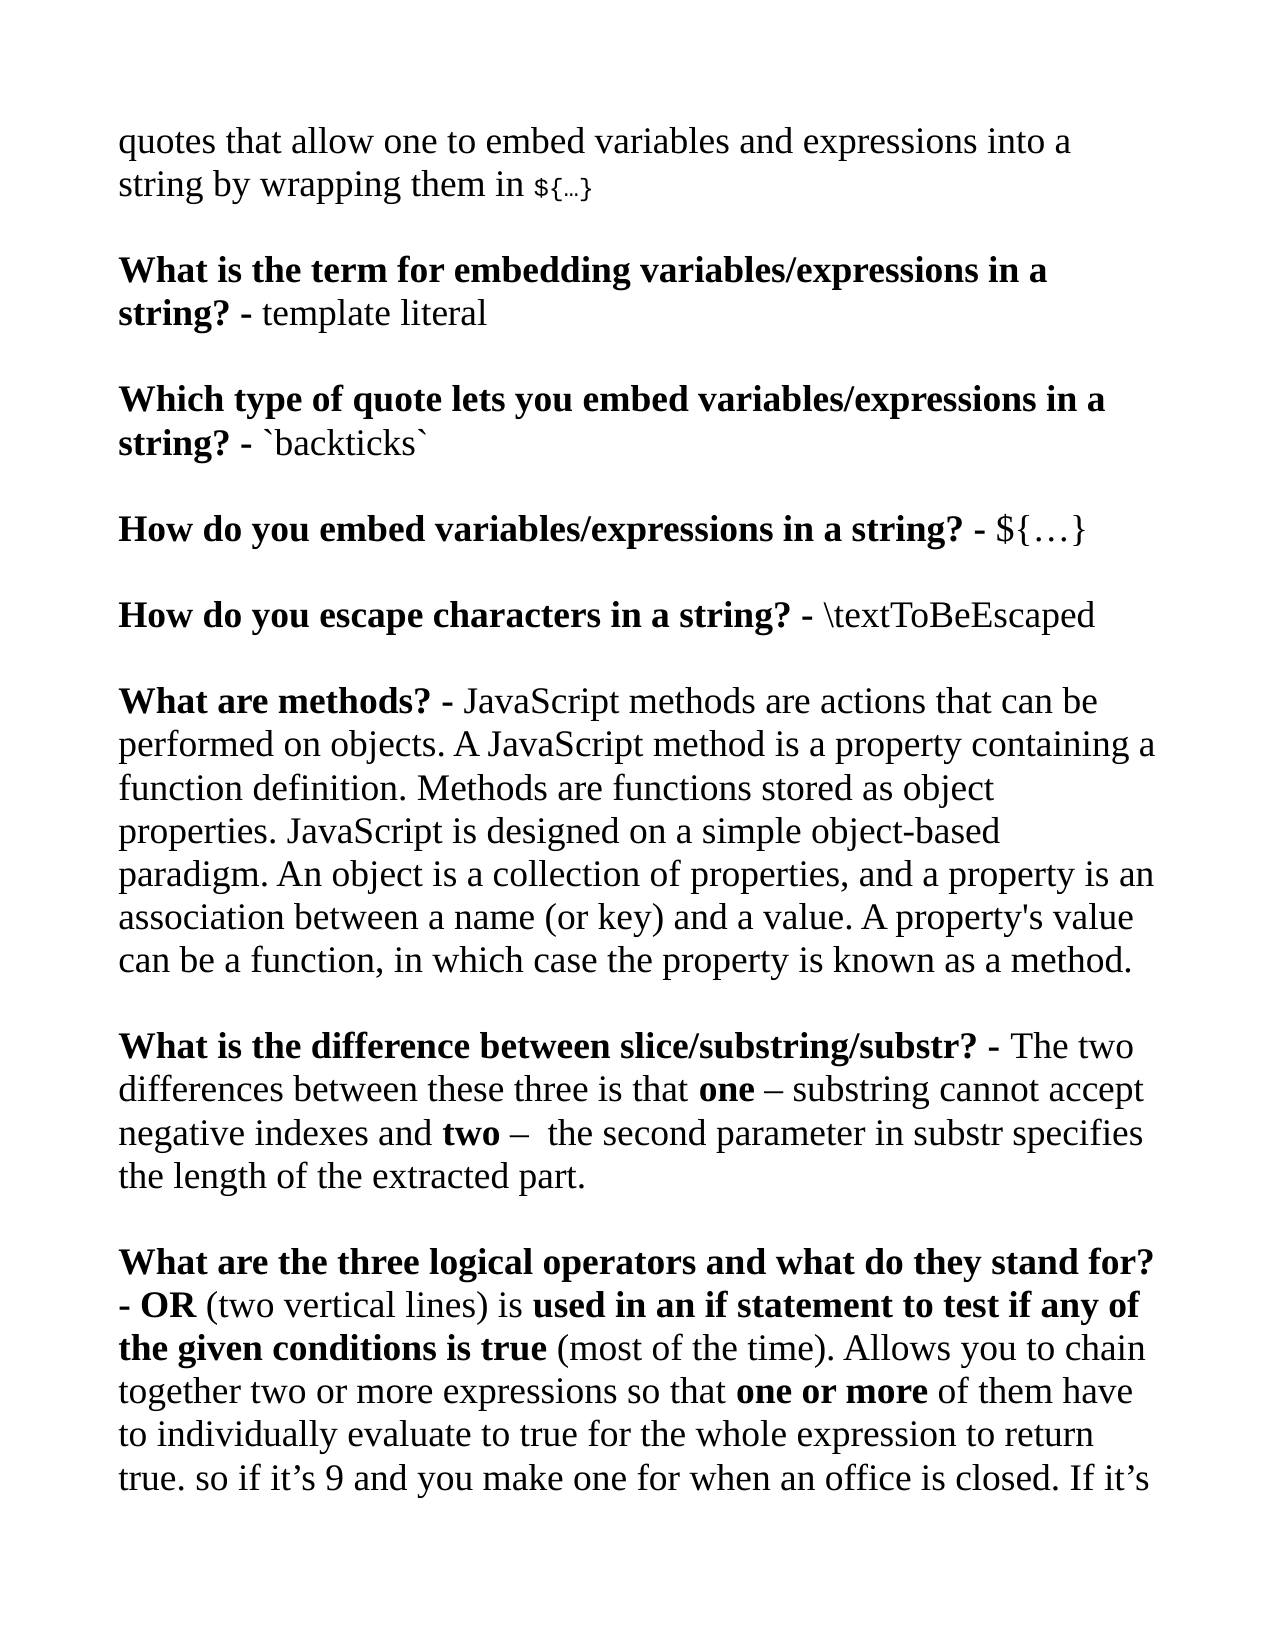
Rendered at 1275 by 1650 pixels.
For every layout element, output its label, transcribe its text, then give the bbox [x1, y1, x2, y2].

text What are the three logical operators and what do they stand for? - OR (two vertical lines) is used in an if statement to test if any of the given conditions is true (most of the time). Allows you to chain together two or more expressions so that one or more of them have to individually evaluate to true for the whole expression to return true. so if it’s 9 and you make one for when an office is closed. If it’s [118, 1239, 1157, 1498]
text What is the term for embedding variables/expressions in a string? - template literal [118, 247, 1157, 334]
text What are methods? - JavaScript methods are actions that can be performed on objects. A JavaScript method is a property containing a function definition. Methods are functions stored as object properties. JavaScript is designed on a simple object-based paradigm. An object is a collection of properties, and a property is an association between a name (or key) and a value. A property's value can be a function, in which case the property is known as a method. [118, 679, 1157, 981]
text What is the difference between slice/substring/substr? - The two differences between these three is that one – substring cannot accept negative indexes and two – the second parameter in substr specifies the length of the extracted part. [118, 1024, 1157, 1196]
text How do you embed variables/expressions in a string? - ${…} [118, 506, 1157, 549]
text Which type of quote lets you embed variables/expressions in a string? - `backticks` [118, 377, 1157, 463]
text quotes that allow one to embed variables and expressions into a string by wrapping them in ${…} [118, 118, 1157, 204]
text How do you escape characters in a string? - \textToBeEscaped [118, 592, 1157, 636]
